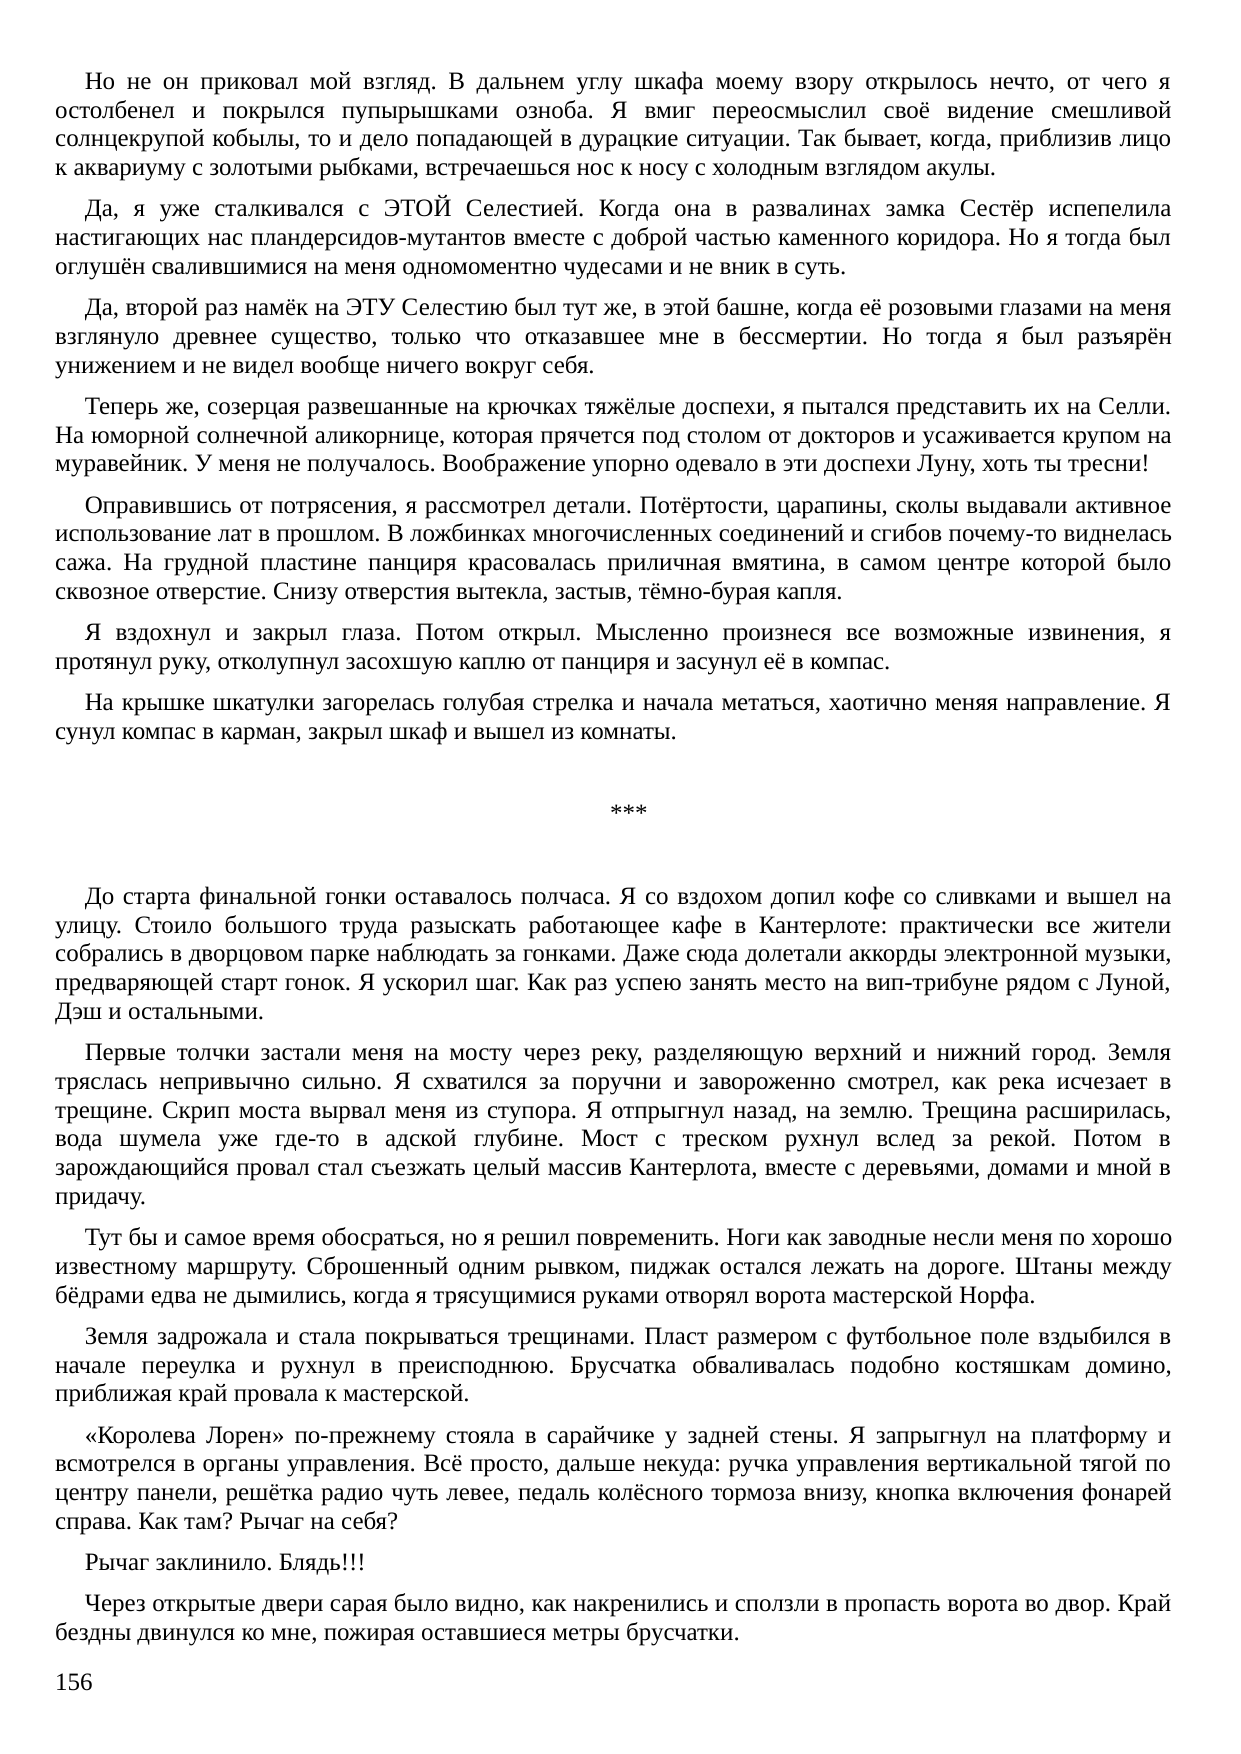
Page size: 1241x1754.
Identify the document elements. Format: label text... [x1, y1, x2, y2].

text Но не он приковал мой взгляд. В дальнем углу шкафа моему взору открылось нечто, от чего я остолбенел и покрылся пупырышками озноба. Я вмиг переосмыслил своё видение смешливой солнцекрупой кобылы, то и дело попадающей в дурацкие ситуации. Так бывает, когда, приблизив лицо к аквариуму с золотыми рыбками, встречаешься нос к носу с холодным взглядом акулы. [55, 66, 1173, 181]
text Рычаг заклинило. Блядь!!! [55, 1547, 1173, 1576]
text Тут бы и самое время обосраться, но я решил повременить. Ноги как заводные несли меня по хорошо известному маршруту. Сброшенный одним рывком, пиджак остался лежать на дороге. Штаны между бёдрами едва не дымились, когда я трясущимися руками отворял ворота мастерской Норфа. [55, 1222, 1173, 1308]
text На крышке шкатулки загорелась голубая стрелка и начала метаться, хаотично меняя направление. Я сунул компас в карман, закрыл шкаф и вышел из комнаты. [55, 687, 1173, 745]
text Я вздохнул и закрыл глаза. Потом открыл. Мысленно произнеся все возможные извинения, я протянул руку, отколупнул засохшую каплю от панциря и засунул её в компас. [55, 617, 1173, 675]
text Оправившись от потрясения, я рассмотрел детали. Потёртости, царапины, сколы выдавали активное использование лат в прошлом. В ложбинках многочисленных соединений и сгибов почему-то виднелась сажа. На грудной пластине панциря красовалась приличная вмятина, в самом центре которой было сквозное отверстие. Снизу отверстия вытекла, застыв, тёмно-бурая капля. [55, 490, 1173, 605]
text До старта финальной гонки оставалось полчаса. Я со вздохом допил кофе со сливками и вышел на улицу. Стоило большого труда разыскать работающее кафе в Кантерлоте: практически все жители собрались в дворцовом парке наблюдать за гонками. Даже сюда долетали аккорды электронной музыки, предваряющей старт гонок. Я ускорил шаг. Как раз успею занять место на вип-трибуне рядом с Луной, Дэш и остальными. [55, 881, 1173, 1025]
text Первые толчки застали меня на мосту через реку, разделяющую верхний и нижний город. Земля тряслась непривычно сильно. Я схватился за поручни и завороженно смотрел, как река исчезает в трещине. Скрип моста вырвал меня из ступора. Я отпрыгнул назад, на землю. Трещина расширилась, вода шумела уже где-то в адской глубине. Мост с треском рухнул вслед за рекой. Потом в зарождающийся провал стал съезжать целый массив Кантерлота, вместе с деревьями, домами и мной в придачу. [55, 1037, 1173, 1210]
text Земля задрожала и стала покрываться трещинами. Пласт размером с футбольное поле вздыбился в начале переулка и рухнул в преисподнюю. Брусчатка обваливалась подобно костяшкам домино, приближая край провала к мастерской. [55, 1321, 1173, 1407]
text Да, я уже сталкивался с ЭТОЙ Селестией. Когда она в развалинах замка Сестёр испепелила настигающих нас пландерсидов-мутантов вместе с доброй частью каменного коридора. Но я тогда был оглушён свалившимися на меня одномоментно чудесами и не вник в суть. [55, 193, 1173, 280]
text Да, второй раз намёк на ЭТУ Селестию был тут же, в этой башне, когда её розовыми глазами на меня взглянуло древнее существо, только что отказавшее мне в бессмертии. Но тогда я был разъярён унижением и не видел вообще ничего вокруг себя. [55, 292, 1173, 378]
text *** [55, 798, 1173, 827]
text Через открытые двери сарая было видно, как накренились и сползли в пропасть ворота во двор. Край бездны двинулся ко мне, пожирая оставшиеся метры брусчатки. [55, 1588, 1173, 1646]
text «Королева Лорен» по-прежнему стояла в сарайчике у задней стены. Я запрыгнул на платформу и всмотрелся в органы управления. Всё просто, дальше некуда: ручка управления вертикальной тягой по центру панели, решётка радио чуть левее, педаль колёсного тормоза внизу, кнопка включения фонарей справа. Как там? Рычаг на себя? [55, 1420, 1173, 1535]
text Теперь же, созерцая развешанные на крючках тяжёлые доспехи, я пытался представить их на Селли. На юморной солнечной аликорнице, которая прячется под столом от докторов и усаживается крупом на муравейник. У меня не получалось. Воображение упорно одевало в эти доспехи Луну, хоть ты тресни! [55, 391, 1173, 477]
